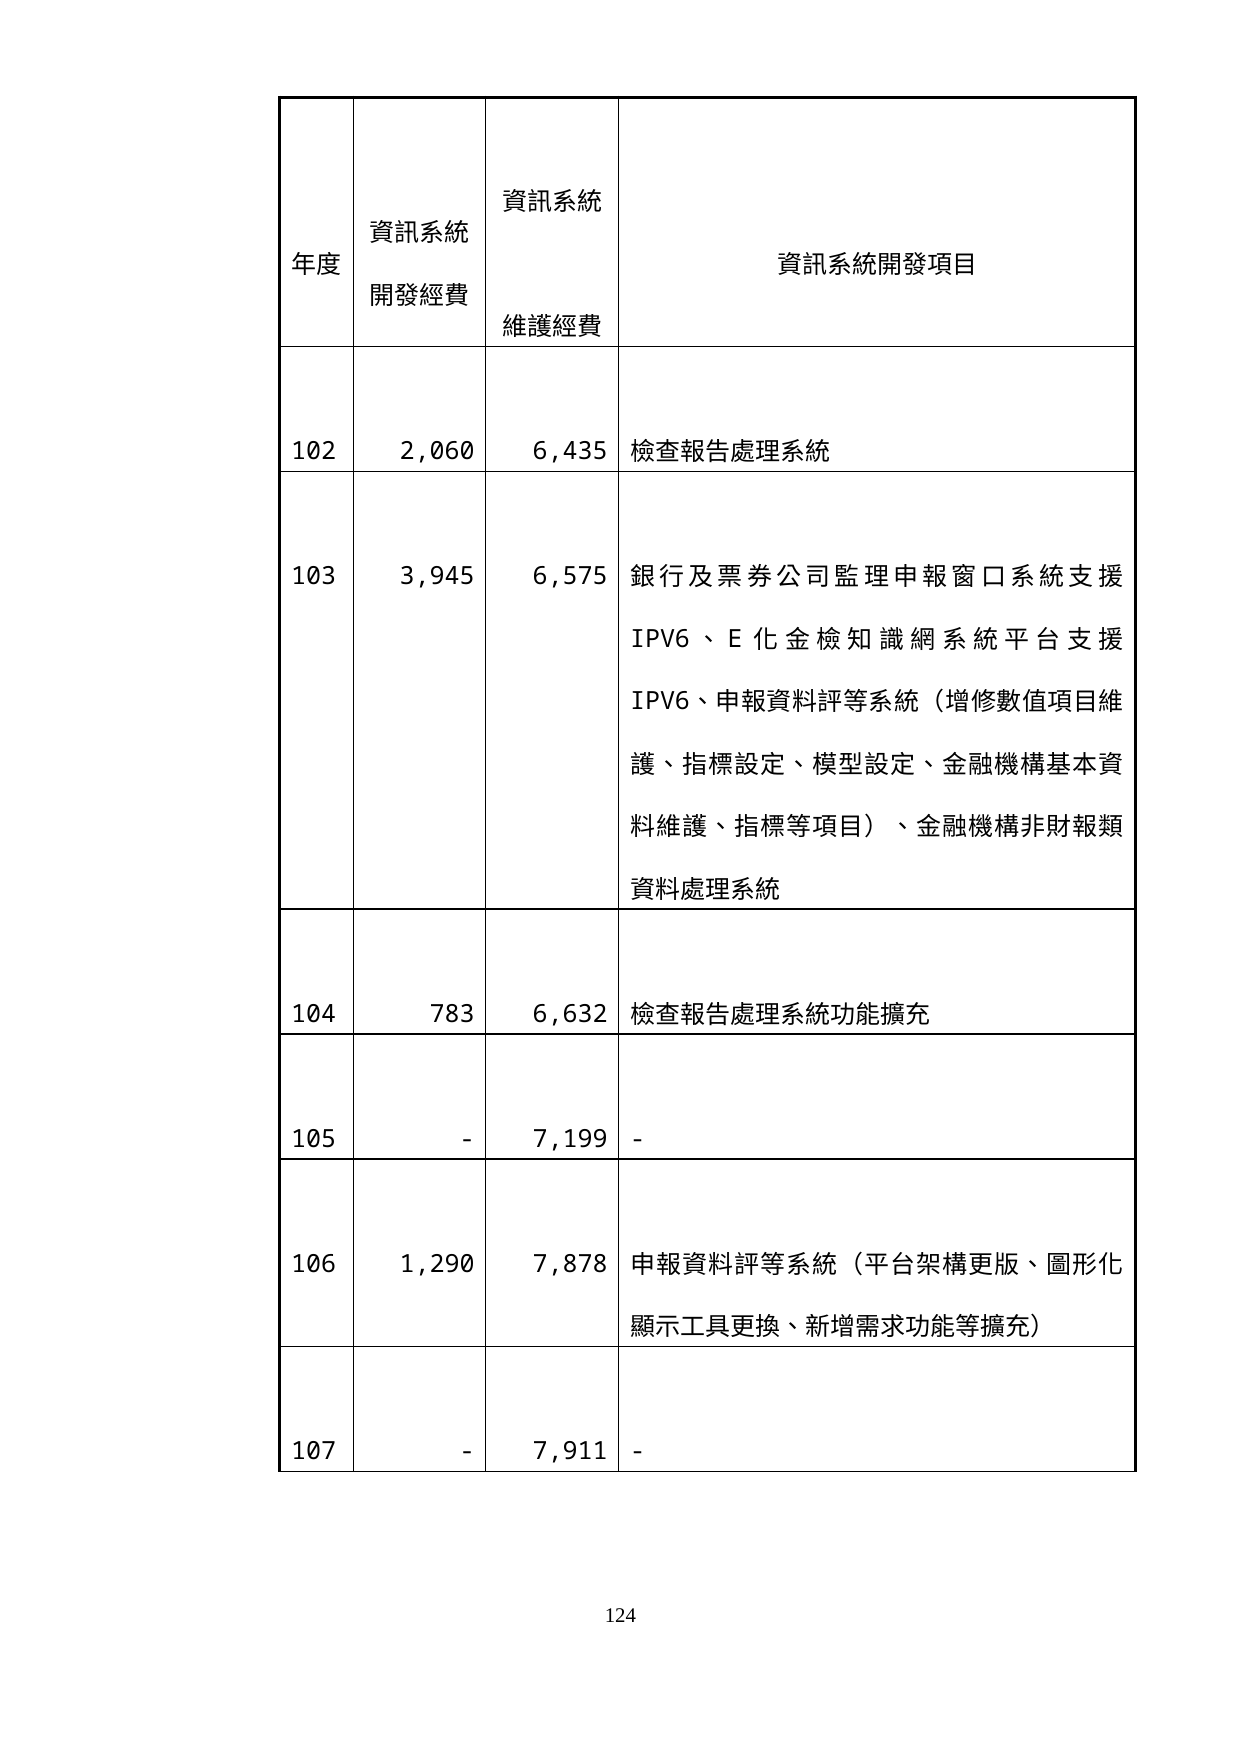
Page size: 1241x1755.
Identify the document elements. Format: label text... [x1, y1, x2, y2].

table_cell 銀行及票券公司監理申報窗口系統支援IPV6、E化金檢知識網系統平台支援IPV6、申報資料評等系統（增修數值項目維護、指標設定、模型設定、金融機構基本資料維護、指標等項目）、金融機構非財報類資料處理系統 [619, 472, 1134, 908]
table_cell - [354, 1347, 485, 1471]
table_cell 106 [281, 1160, 353, 1346]
table_cell - [619, 1035, 1134, 1158]
table_header 資訊系統 維護經費 [486, 99, 618, 346]
table_cell 783 [354, 910, 485, 1033]
table_cell 7,199 [486, 1035, 618, 1158]
table_cell 6,435 [486, 347, 618, 471]
table_cell 7,911 [486, 1347, 618, 1471]
table_cell 申報資料評等系統（平台架構更版、圖形化顯示工具更換、新增需求功能等擴充） [619, 1160, 1134, 1346]
table_cell 3,945 [354, 472, 485, 908]
table_cell 6,575 [486, 472, 618, 908]
table_cell 檢查報告處理系統功能擴充 [619, 910, 1134, 1033]
table_cell 2,060 [354, 347, 485, 471]
table_cell 103 [281, 472, 353, 908]
table_cell 105 [281, 1035, 353, 1158]
table_cell - [619, 1347, 1134, 1471]
table_header 資訊系統 開發經費 [354, 99, 485, 346]
table_header 年度 [281, 99, 353, 346]
table_cell 107 [281, 1347, 353, 1471]
table_cell - [354, 1035, 485, 1158]
table_cell 1,290 [354, 1160, 485, 1346]
table_cell 104 [281, 910, 353, 1033]
table_cell 102 [281, 347, 353, 471]
table_cell 6,632 [486, 910, 618, 1033]
table_header 資訊系統開發項目 [619, 99, 1134, 346]
table_cell 檢查報告處理系統 [619, 347, 1134, 471]
table_cell 7,878 [486, 1160, 618, 1346]
